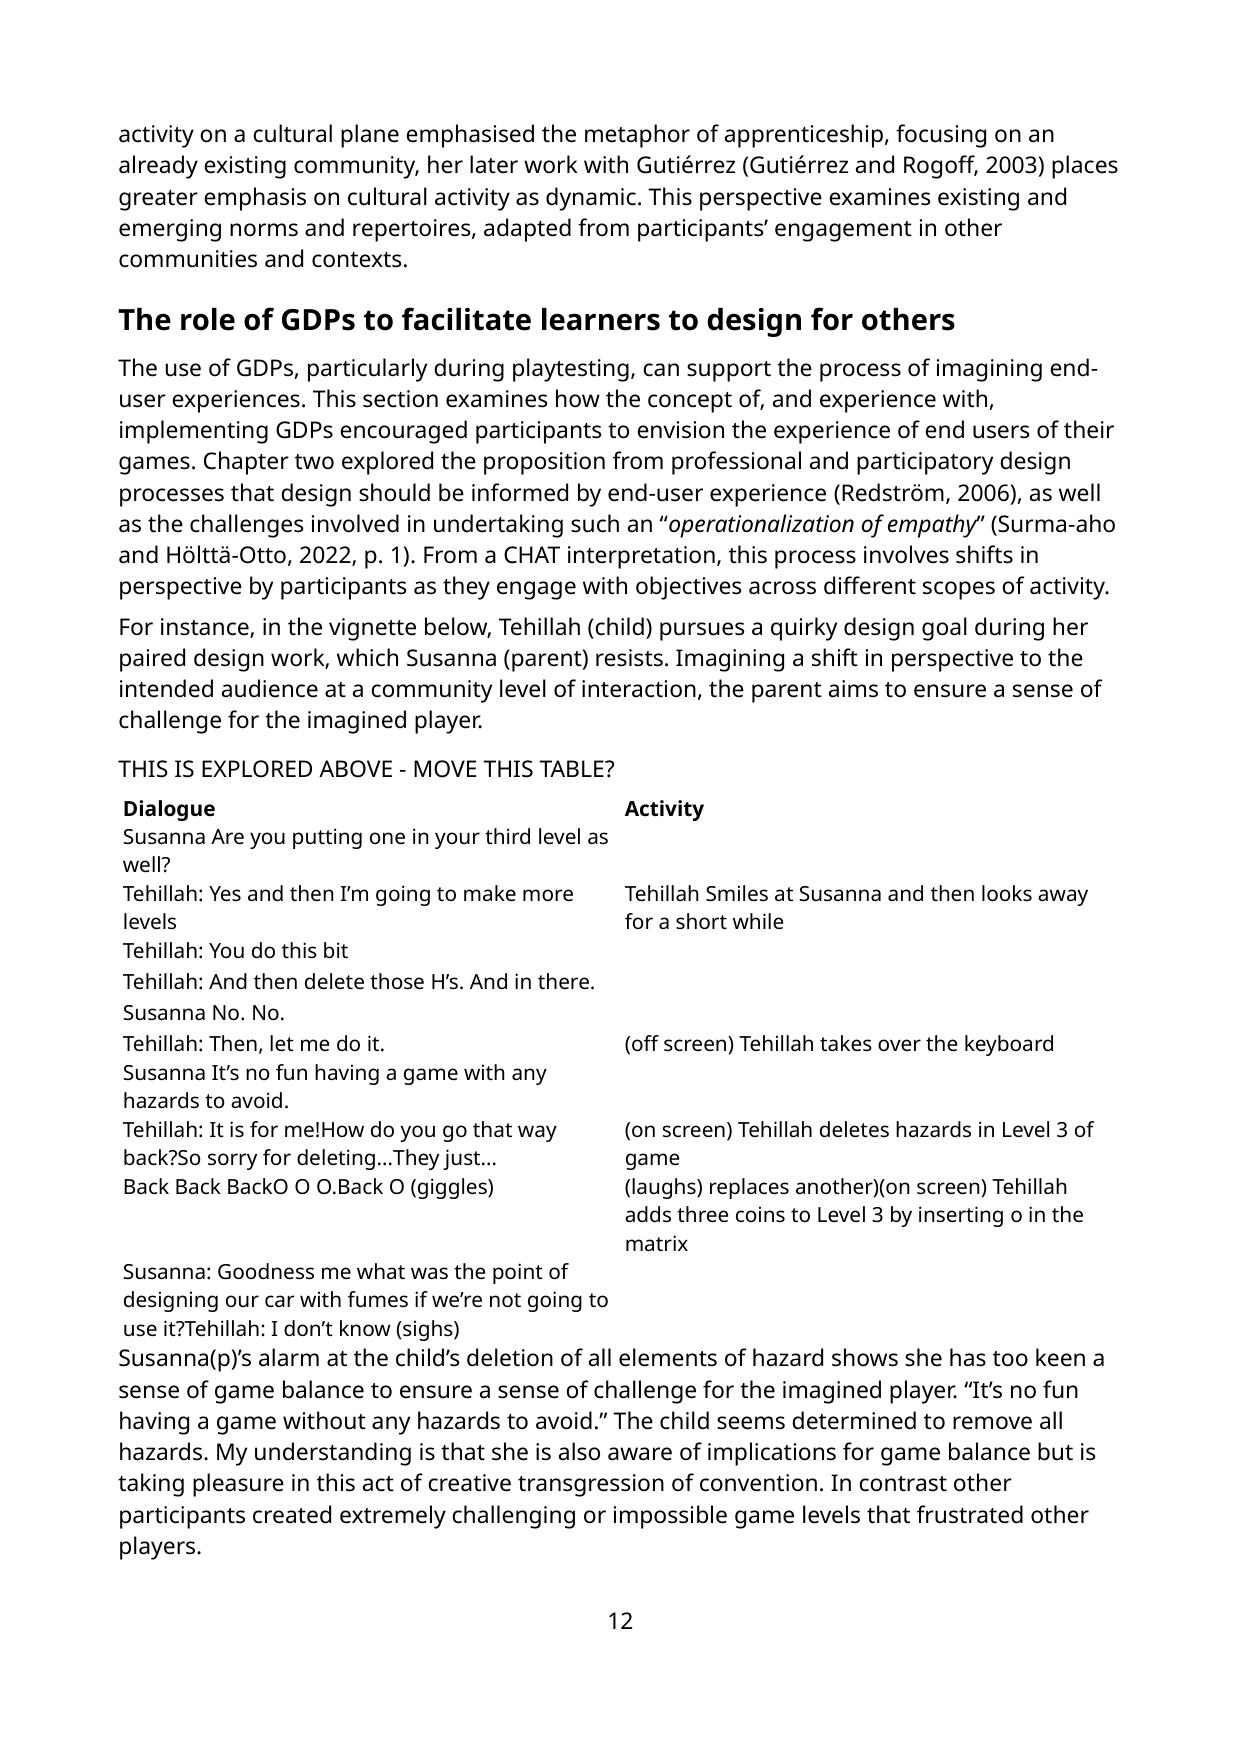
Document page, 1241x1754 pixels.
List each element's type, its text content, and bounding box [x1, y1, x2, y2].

subtitle The role of GDPs to facilitate learners to design for others [118, 299, 1122, 339]
table_cell (on screen) Tehillah deletes hazards in Level 3 of game [620, 1115, 1122, 1172]
table_cell (laughs) replaces another)(on screen) Tehillah adds three coins to Level 3 by inserting o in the matrix [620, 1172, 1122, 1257]
text For instance, in the vignette below, Tehillah (child) pursues a quirky design goal during her paired design work, which Susanna (parent) resists. Imagining a shift in perspective to the intended audience at a community level of interaction, the parent aims to ensure a sense of challenge for the imagined player. [118, 611, 1122, 736]
table_cell Tehillah: And then delete those H’s. And in there. [118, 967, 620, 998]
text activity on a cultural plane emphasised the metaphor of apprenticeship, focusing on an already existing community, her later work with Gutiérrez (Gutiérrez and Rogoff, 2003) places greater emphasis on cultural activity as dynamic. This perspective examines existing and emerging norms and repertoires, adapted from participants’ engagement in other communities and contexts. [118, 118, 1122, 274]
table_cell Susanna It’s no fun having a game with any hazards to avoid. [118, 1058, 620, 1115]
table_header Dialogue [118, 794, 620, 822]
table_cell Back Back BackO O O.Back O (giggles) [118, 1172, 620, 1257]
table_cell [620, 967, 1122, 998]
table_cell Tehillah: Yes and then I’m going to make more levels [118, 879, 620, 936]
text THIS IS EXPLORED ABOVE - MOVE THIS TABLE? [118, 753, 1122, 785]
table_cell Susanna Are you putting one in your third level as well? [118, 822, 620, 879]
table_cell (off screen) Tehillah takes over the keyboard [620, 1030, 1122, 1058]
table_cell [620, 1257, 1122, 1342]
table_cell Susanna No. No. [118, 998, 620, 1029]
table_cell Tehillah: Then, let me do it. [118, 1030, 620, 1058]
table_header Activity [620, 794, 1122, 822]
table_cell Tehillah Smiles at Susanna and then looks away for a short while [620, 879, 1122, 936]
table_cell [620, 998, 1122, 1029]
text Susanna(p)’s alarm at the child’s deletion of all elements of hazard shows she has too keen a sense of game balance to ensure a sense of challenge for the imagined player. “It’s no fun having a game without any hazards to avoid.” The child seems determined to remove all hazards. My understanding is that she is also aware of implications for game balance but is taking pleasure in this act of creative transgression of convention. In contrast other participants created extremely challenging or impossible game levels that frustrated other players. [118, 1342, 1122, 1561]
table_cell Tehillah: You do this bit [118, 936, 620, 967]
text The use of GDPs, particularly during playtesting, can support the process of imagining end-user experiences. This section examines how the concept of, and experience with, implementing GDPs encouraged participants to envision the experience of end users of their games. Chapter two explored the proposition from professional and participatory design processes that design should be informed by end-user experience (Redström, 2006), as well as the challenges involved in undertaking such an “operationalization of empathy” (Surma-aho and Hölttä-Otto, 2022, p. 1). From a CHAT interpretation, this process involves shifts in perspective by participants as they engage with objectives across different scopes of activity. [118, 352, 1122, 602]
table_cell [620, 1058, 1122, 1115]
table_cell [620, 936, 1122, 967]
table_cell [620, 822, 1122, 879]
table_cell Tehillah: It is for me!How do you go that way back?So sorry for deleting…They just… [118, 1115, 620, 1172]
table_cell Susanna: Goodness me what was the point of designing our car with fumes if we’re not going to use it?Tehillah: I don’t know (sighs) [118, 1257, 620, 1342]
